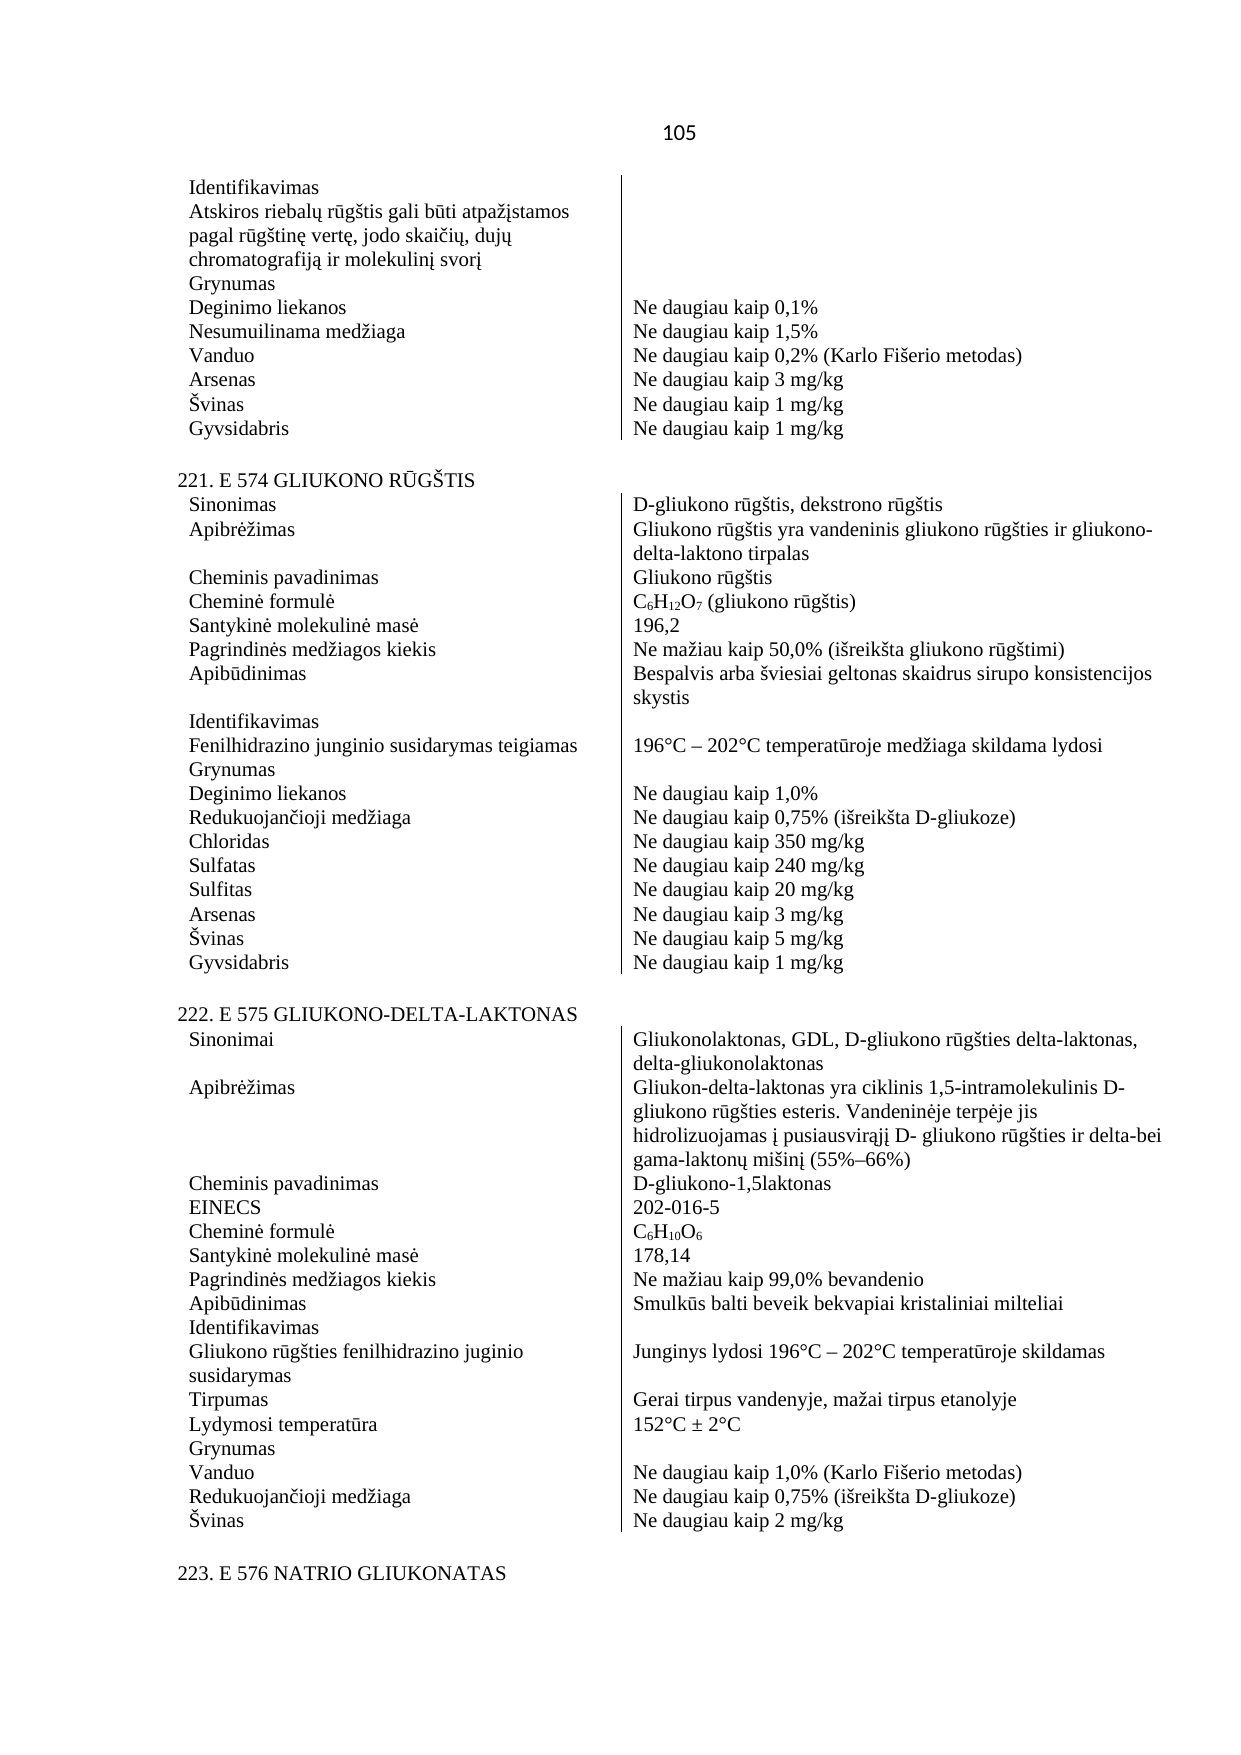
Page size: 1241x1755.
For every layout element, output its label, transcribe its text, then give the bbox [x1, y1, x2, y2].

table_cell 196°C – 202°C temperatūroje medžiaga skildama lydosi [622, 733, 1181, 757]
table_cell Ne mažiau kaip 99,0% bevandenio [622, 1267, 1181, 1291]
table_cell 178,14 [622, 1243, 1181, 1267]
table_cell 196,2 [622, 613, 1181, 637]
table_cell Ne daugiau kaip 1,0% (Karlo Fišerio metodas) [622, 1460, 1181, 1484]
table_cell Gyvsidabris [177, 416, 621, 439]
table_cell Ne daugiau kaip 5 mg/kg [622, 926, 1181, 949]
table_cell Ne daugiau kaip 0,75% (išreikšta D-gliukoze) [622, 805, 1181, 829]
table_cell Apibūdinimas [177, 1291, 621, 1315]
table_cell Cheminis pavadinimas [177, 565, 621, 589]
table_cell Tirpumas [177, 1388, 621, 1411]
table_cell Ne daugiau kaip 3 mg/kg [622, 368, 1181, 391]
table_cell Ne daugiau kaip 1 mg/kg [622, 391, 1181, 416]
table_cell Santykinė molekulinė masė [177, 1243, 621, 1267]
table_cell Santykinė molekulinė masė [177, 613, 621, 637]
table_cell Švinas [177, 1508, 621, 1532]
text 222. E 575 GLIUKONO-DELTA-LAKTONAS [177, 1002, 1181, 1026]
table_cell Ne daugiau kaip 350 mg/kg [622, 829, 1181, 853]
table_cell Apibrėžimas [177, 516, 621, 564]
table_cell D-gliukono-1,5laktonas [622, 1171, 1181, 1195]
table_header Sinonimas [177, 493, 621, 516]
table_cell Nesumuilinama medžiaga [177, 319, 621, 343]
table_cell Grynumas [177, 1436, 621, 1459]
table_header Sinonimai [177, 1026, 621, 1074]
table_cell Cheminė formulė [177, 589, 621, 613]
table_cell C6H10O6 [622, 1219, 1181, 1243]
table_cell [622, 1315, 1181, 1339]
table_cell Cheminė formulė [177, 1219, 621, 1243]
table_cell 152°C ± 2°C [622, 1411, 1181, 1436]
table_cell Ne daugiau kaip 20 mg/kg [622, 878, 1181, 901]
table_cell Apibūdinimas [177, 661, 621, 709]
table_cell Gliukono rūgštis [622, 565, 1181, 589]
table_cell Ne daugiau kaip 1,5% [622, 319, 1181, 343]
table_cell Ne daugiau kaip 2 mg/kg [622, 1508, 1181, 1532]
table_cell Ne daugiau kaip 0,2% (Karlo Fišerio metodas) [622, 343, 1181, 367]
table_cell [622, 1436, 1181, 1459]
table_cell Deginimo liekanos [177, 295, 621, 319]
table_cell Identifikavimas [177, 1315, 621, 1339]
table_cell Grynumas [177, 757, 621, 781]
table_cell Ne daugiau kaip 1 mg/kg [622, 950, 1181, 974]
table_cell EINECS [177, 1195, 621, 1219]
table_cell Identifikavimas [177, 175, 621, 199]
table_cell Švinas [177, 391, 621, 416]
table_cell Ne daugiau kaip 1,0% [622, 781, 1181, 805]
table_cell Redukuojančioji medžiaga [177, 1484, 621, 1508]
table_cell Ne daugiau kaip 3 mg/kg [622, 901, 1181, 926]
table_cell Lydymosi temperatūra [177, 1411, 621, 1436]
table_cell [622, 757, 1181, 781]
table_cell Gliukono rūgšties fenilhidrazino juginio susidarymas [177, 1339, 621, 1387]
table_cell Cheminis pavadinimas [177, 1171, 621, 1195]
table_header D-gliukono rūgštis, dekstrono rūgštis [622, 493, 1181, 516]
table_cell Gliukon-delta-laktonas yra ciklinis 1,5-intramolekulinis D-gliukono rūgšties esteris. Vandeninėje terpėje jis hidrolizuojamas į pusiausvirąjį D- gliukono rūgšties ir delta-bei gama-laktonų mišinį (55%–66%) [622, 1075, 1181, 1171]
table_cell Gliukono rūgštis yra vandeninis gliukono rūgšties ir gliukono-delta-laktono tirpalas [622, 516, 1181, 564]
table_cell Vanduo [177, 343, 621, 367]
table_cell Ne daugiau kaip 0,1% [622, 295, 1181, 319]
table_cell [622, 709, 1181, 733]
table_cell [622, 175, 1181, 199]
table_cell Chloridas [177, 829, 621, 853]
table_cell Grynumas [177, 271, 621, 295]
text 223. E 576 NATRIO GLIUKONATAS [177, 1561, 1181, 1584]
table_cell Junginys lydosi 196°C – 202°C temperatūroje skildamas [622, 1339, 1181, 1387]
table_cell Sulfitas [177, 878, 621, 901]
table_cell Fenilhidrazino junginio susidarymas teigiamas [177, 733, 621, 757]
table_cell Arsenas [177, 901, 621, 926]
table_cell [622, 199, 1181, 271]
table_header Gliukonolaktonas, GDL, D-gliukono rūgšties delta-laktonas, delta-gliukonolaktonas [622, 1026, 1181, 1074]
table_cell Smulkūs balti beveik bekvapiai kristaliniai milteliai [622, 1291, 1181, 1315]
table_cell Deginimo liekanos [177, 781, 621, 805]
table_cell Gyvsidabris [177, 950, 621, 974]
table_cell Gerai tirpus vandenyje, mažai tirpus etanolyje [622, 1388, 1181, 1411]
table_cell Pagrindinės medžiagos kiekis [177, 637, 621, 661]
text 221. E 574 GLIUKONO RŪGŠTIS [177, 468, 1181, 492]
table_cell 202-016-5 [622, 1195, 1181, 1219]
table_cell Apibrėžimas [177, 1075, 621, 1171]
table_cell Ne daugiau kaip 0,75% (išreikšta D-gliukoze) [622, 1484, 1181, 1508]
table_cell Ne mažiau kaip 50,0% (išreikšta gliukono rūgštimi) [622, 637, 1181, 661]
table_cell Pagrindinės medžiagos kiekis [177, 1267, 621, 1291]
table_cell Ne daugiau kaip 240 mg/kg [622, 853, 1181, 877]
table_cell Redukuojančioji medžiaga [177, 805, 621, 829]
table_cell Identifikavimas [177, 709, 621, 733]
table_cell Vanduo [177, 1460, 621, 1484]
table_cell Arsenas [177, 368, 621, 391]
table_cell [622, 271, 1181, 295]
table_cell Švinas [177, 926, 621, 949]
table_cell Ne daugiau kaip 1 mg/kg [622, 416, 1181, 439]
table_cell Sulfatas [177, 853, 621, 877]
table_cell Atskiros riebalų rūgštis gali būti atpažįstamos pagal rūgštinę vertę, jodo skaičių, dujų chromatografiją ir molekulinį svorį [177, 199, 621, 271]
table_cell Bespalvis arba šviesiai geltonas skaidrus sirupo konsistencijos skystis [622, 661, 1181, 709]
table_cell C6H12O7 (gliukono rūgštis) [622, 589, 1181, 613]
